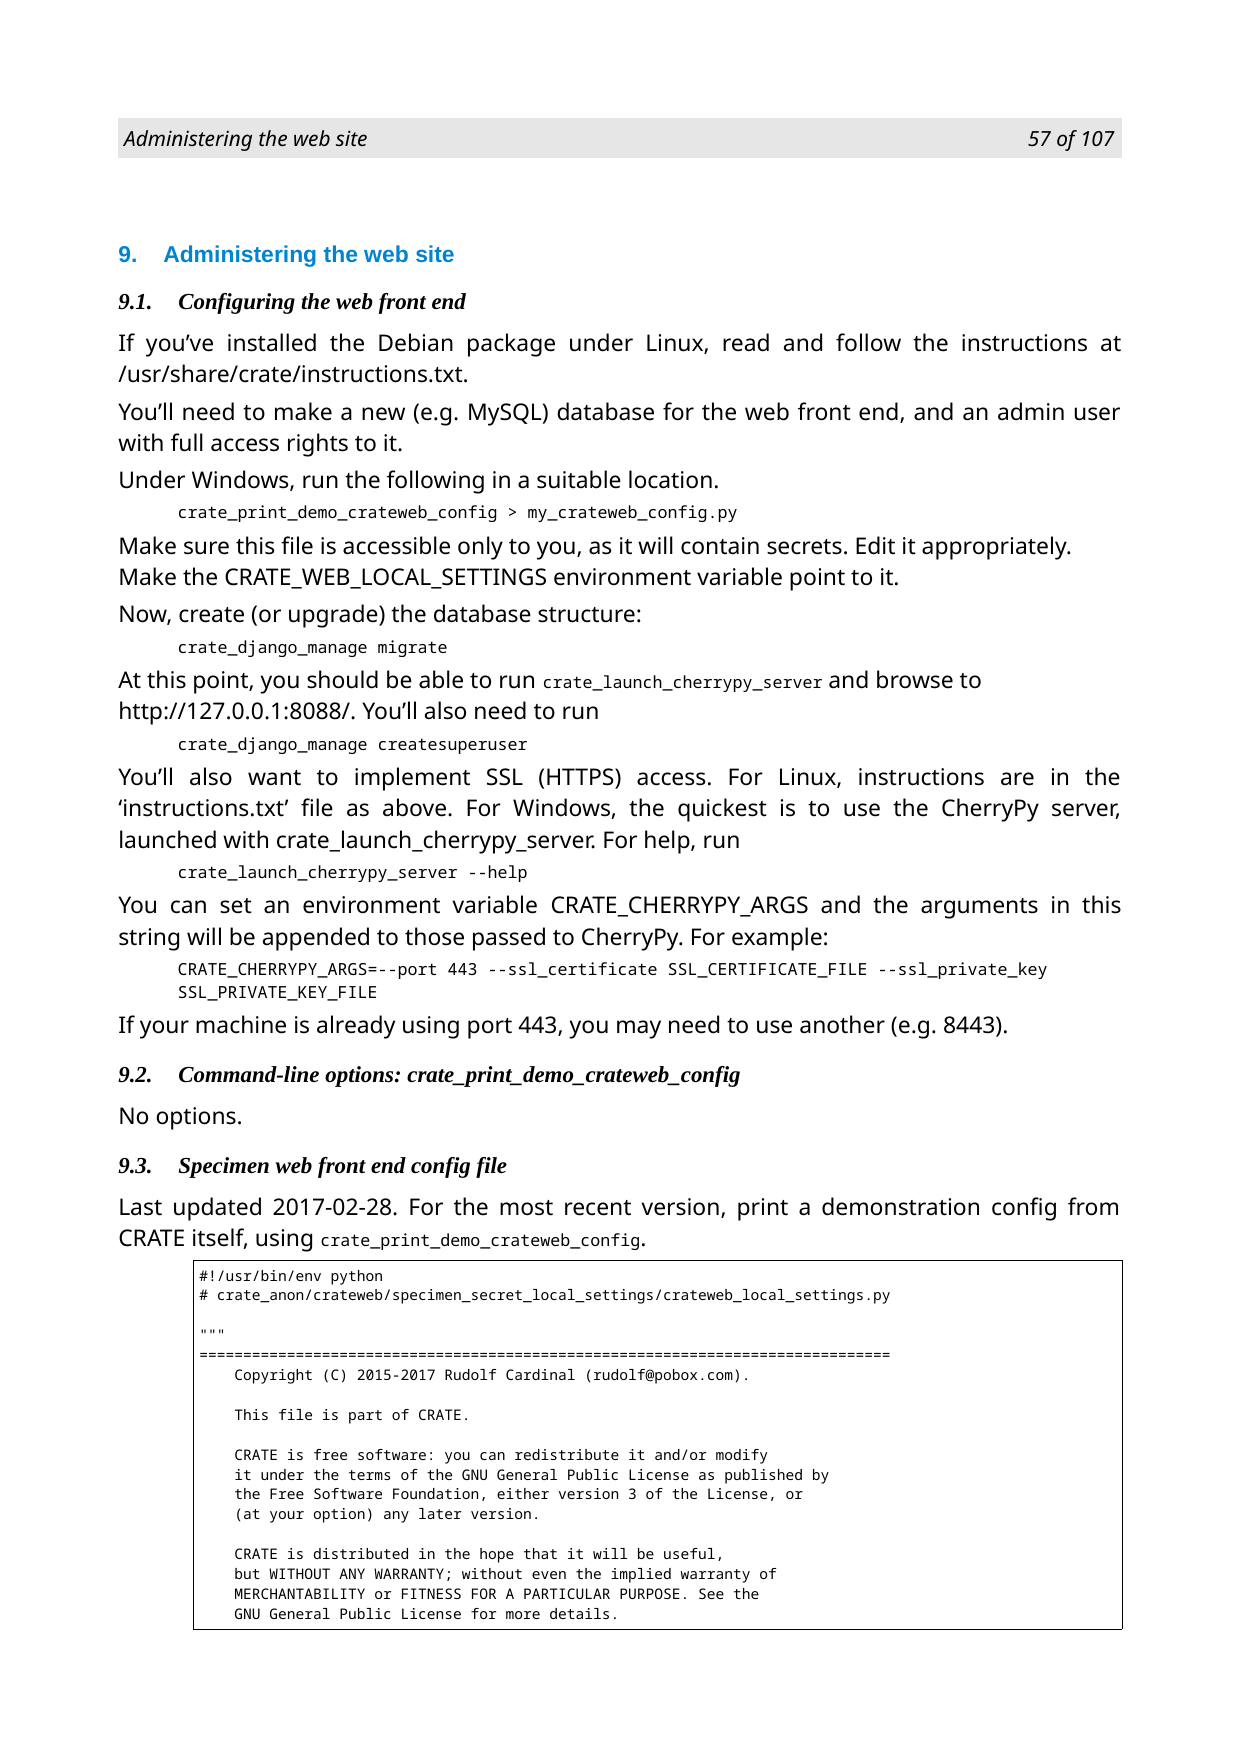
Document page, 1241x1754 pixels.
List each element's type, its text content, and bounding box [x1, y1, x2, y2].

subtitle Administering the web site [118, 241, 1122, 267]
text crate_print_demo_crateweb_config > my_crateweb_config.py [177, 501, 1122, 524]
text CRATE_CHERRYPY_ARGS=--port 443 --ssl_certificate SSL_CERTIFICATE_FILE --ssl_private_key SSL_PRIVATE_KEY_FILE [177, 958, 1122, 1003]
text You’ll also want to implement SSL (HTTPS) access. For Linux, instructions are in the ‘instructions.txt’ file as above. For Windows, the quickest is to use the CherryPy server, launched with crate_launch_cherrypy_server. For help, run [118, 761, 1122, 855]
subtitle Configuring the web front end [118, 288, 1122, 314]
text If your machine is already using port 443, you may need to use another (e.g. 8443). [118, 1009, 1122, 1040]
text Under Windows, run the following in a suitable location. [118, 464, 1122, 495]
text No options. [118, 1100, 1122, 1131]
text Last updated 2017-02-28. For the most recent version, print a demonstration config from CRATE itself, using crate_print_demo_crateweb_config. [118, 1191, 1122, 1253]
text crate_launch_cherrypy_server --help [177, 861, 1122, 883]
text You’ll need to make a new (e.g. MySQL) database for the web front end, and an admin user with full access rights to it. [118, 395, 1122, 458]
text crate_django_manage createsuperuser [177, 732, 1122, 755]
text Make sure this file is accessible only to you, as it will contain secrets. Edit it appropriately. Make the CRATE_WEB_LOCAL_SETTINGS environment variable point to it. [118, 530, 1122, 592]
table_header #!/usr/bin/env python # crate_anon/crateweb/specimen_secret_local_settings/crateweb_local_settings.py """ =============================================================================== Copyright (C) 2015-2017 Rudolf Cardinal (rudolf@pobox.com). This file is part of CRATE. CRATE is free software: you can redistribute it and/or modify it under the terms of the GNU General Public License as published by the Free Software Foundation, either version 3 of the License, or (at your option) any later version. CRATE is distributed in the hope that it will be useful, but WITHOUT ANY WARRANTY; without even the implied warranty of MERCHANTABILITY or FITNESS FOR A PARTICULAR PURPOSE. See the GNU General Public License for more details. [194, 1261, 1122, 1629]
subtitle Command-line options: crate_print_demo_crateweb_config [118, 1061, 1122, 1088]
text crate_django_manage migrate [177, 635, 1122, 658]
text You can set an environment variable CRATE_CHERRYPY_ARGS and the arguments in this string will be appended to those passed to CherryPy. For example: [118, 889, 1122, 952]
text At this point, you should be able to run crate_launch_cherrypy_server and browse to http://127.0.0.1:8088/. You’ll also need to run [118, 664, 1122, 726]
subtitle Specimen web front end config file [118, 1152, 1122, 1178]
text If you’ve installed the Debian package under Linux, read and follow the instructions at /usr/share/crate/instructions.txt. [118, 327, 1122, 389]
text Now, create (or upgrade) the database structure: [118, 598, 1122, 629]
